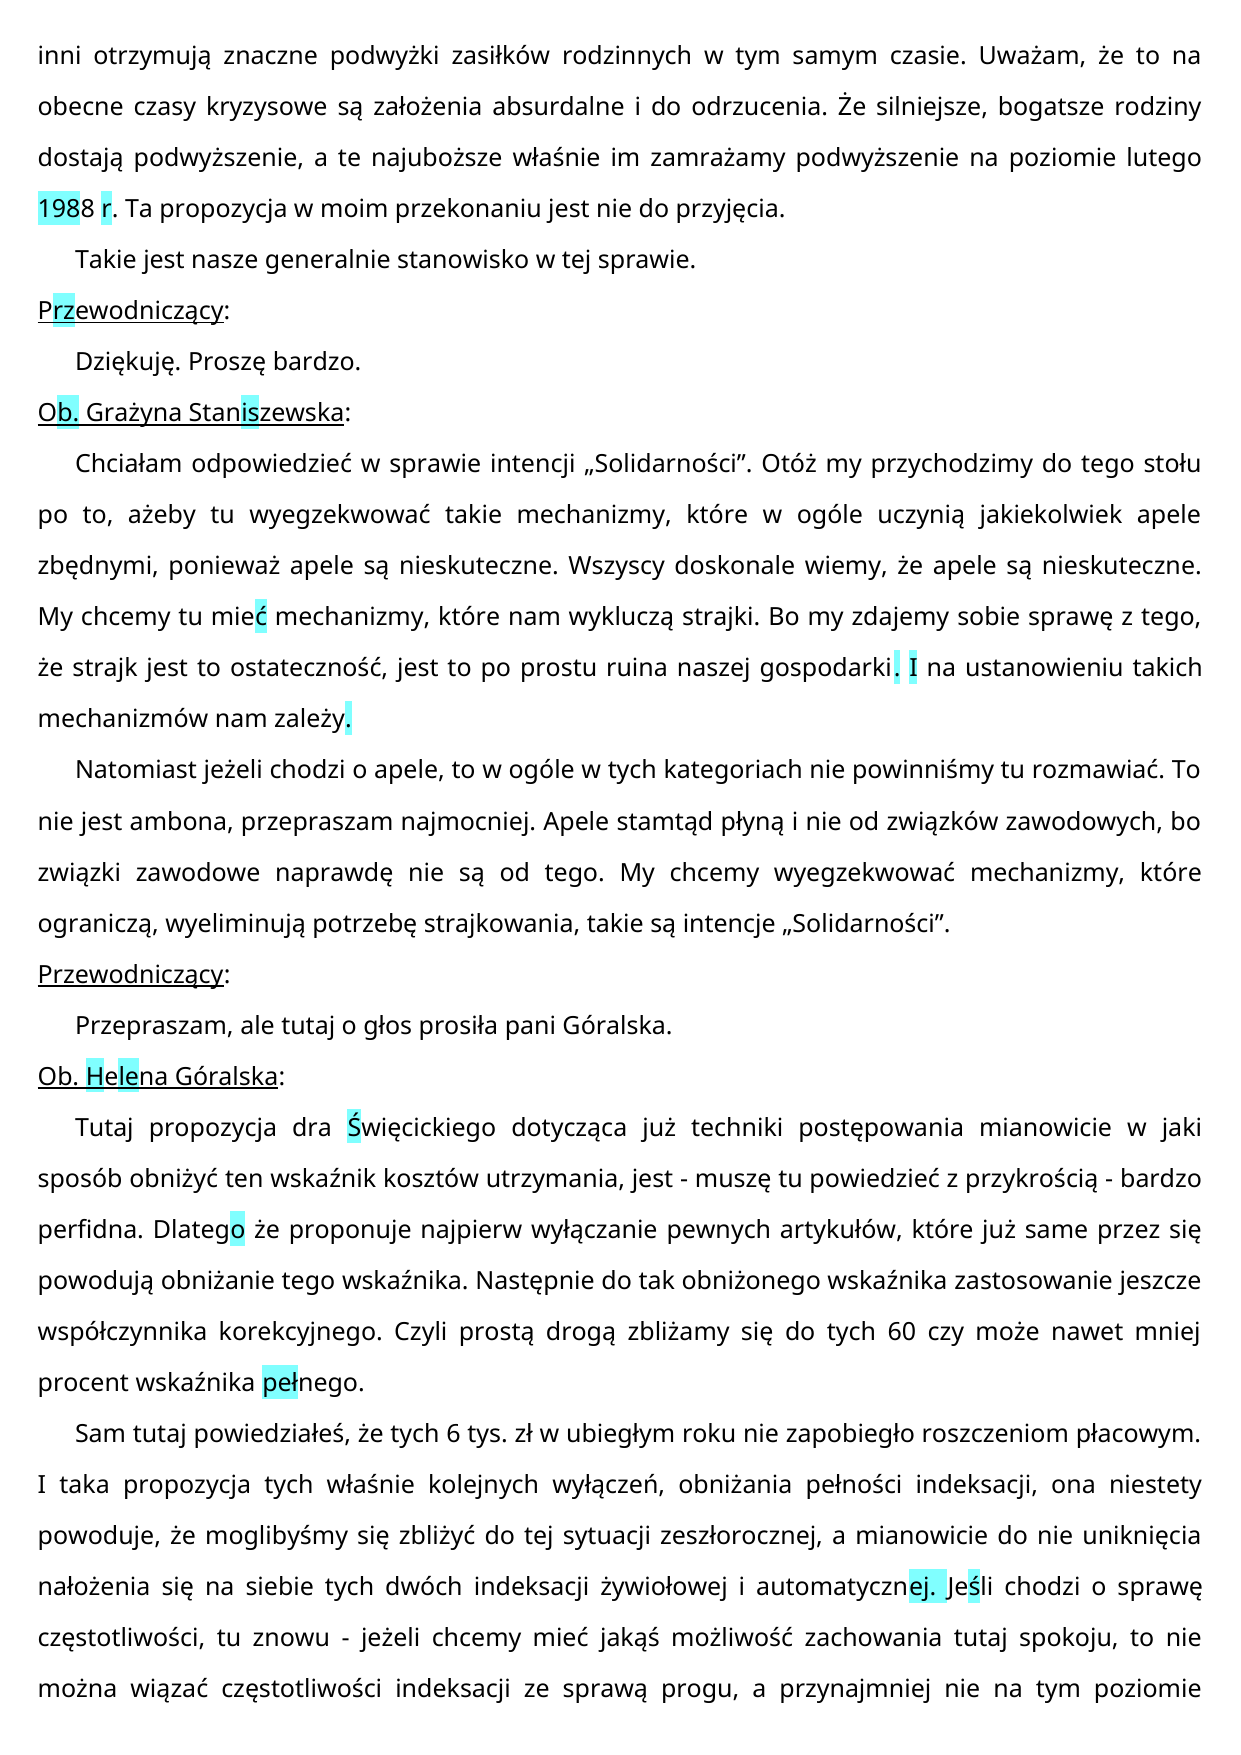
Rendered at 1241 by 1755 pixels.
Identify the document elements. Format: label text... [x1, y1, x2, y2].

text Sam tutaj powiedziałeś, że tych 6 tys. zł w ubiegłym roku nie zapobiegło roszczeniom płacowym. I taka propozycja tych właśnie kolejnych wyłączeń, obniżania pełności indeksacji, ona niestety powoduje, że moglibyśmy się zbliżyć do tej sytuacji zeszłorocznej, a mianowicie do nie uniknięcia nałożenia się na siebie tych dwóch indeksacji żywiołowej i automatycznej. Jeśli chodzi o sprawę częstotliwości, tu znowu - jeżeli chcemy mieć jakąś możliwość zachowania tutaj spokoju, to nie można wiązać częstotliwości indeksacji ze sprawą progu, a przynajmniej nie na tym poziomie [37, 1416, 1203, 1705]
text Przepraszam, ale tutaj o głos prosiła pani Góralska. [37, 1007, 1203, 1041]
text Natomiast jeżeli chodzi o apele, to w ogóle w tych kategoriach nie powinniśmy tu rozmawiać. To nie jest ambona, przepraszam najmocniej. Apele stamtąd płyną i nie od związków zawodowych, bo związki zawodowe naprawdę nie są od tego. My chcemy wyegzekwować mechanizmy, które ograniczą, wyeliminują potrzebę strajkowania, takie są intencje „Solidarności”. [37, 752, 1203, 939]
text Tutaj propozycja dra Święcickiego dotycząca już techniki postępowania mianowicie w jaki sposób obniżyć ten wskaźnik kosztów utrzymania, jest - muszę tu powiedzieć z przykrością - bardzo perfidna. Dlatego że proponuje najpierw wyłączanie pewnych artykułów, które już same przez się powodują obniżanie tego wskaźnika. Następnie do tak obniżonego wskaźnika zastosowanie jeszcze współczynnika korekcyjnego. Czyli prostą drogą zbliżamy się do tych 60 czy może nawet mniej procent wskaźnika pełnego. [37, 1109, 1203, 1399]
text Ob. Helena Góralska: [37, 1058, 1203, 1092]
text Chciałam odpowiedzieć w sprawie intencji „Solidarności”. Otóż my przychodzimy do tego stołu po to, ażeby tu wyegzekwować takie mechanizmy, które w ogóle uczynią jakiekolwiek apele zbędnymi, ponieważ apele są nieskuteczne. Wszyscy doskonale wiemy, że apele są nieskuteczne. My chcemy tu mieć mechanizmy, które nam wykluczą strajki. Bo my zdajemy sobie sprawę z tego, że strajk jest to ostateczność, jest to po prostu ruina naszej gospodarki. I na ustanowieniu takich mechanizmów nam zależy. [37, 446, 1203, 735]
text Przewodniczący: [37, 956, 1203, 990]
text Ob. Grażyna Staniszewska: [37, 395, 1203, 429]
text inni otrzymują znaczne podwyżki zasiłków rodzinnych w tym samym czasie. Uważam, że to na obecne czasy kryzysowe są założenia absurdalne i do odrzucenia. Że silniejsze, bogatsze rodziny dostają podwyższenie, a te najuboższe właśnie im zamrażamy podwyższenie na poziomie lutego 1988 r. Ta propozycja w moim przekonaniu jest nie do przyjęcia. [37, 37, 1203, 225]
text Takie jest nasze generalnie stanowisko w tej sprawie. [37, 242, 1203, 276]
text Dziękuję. Proszę bardzo. [37, 344, 1203, 378]
text Przewodniczący: [37, 293, 1203, 327]
